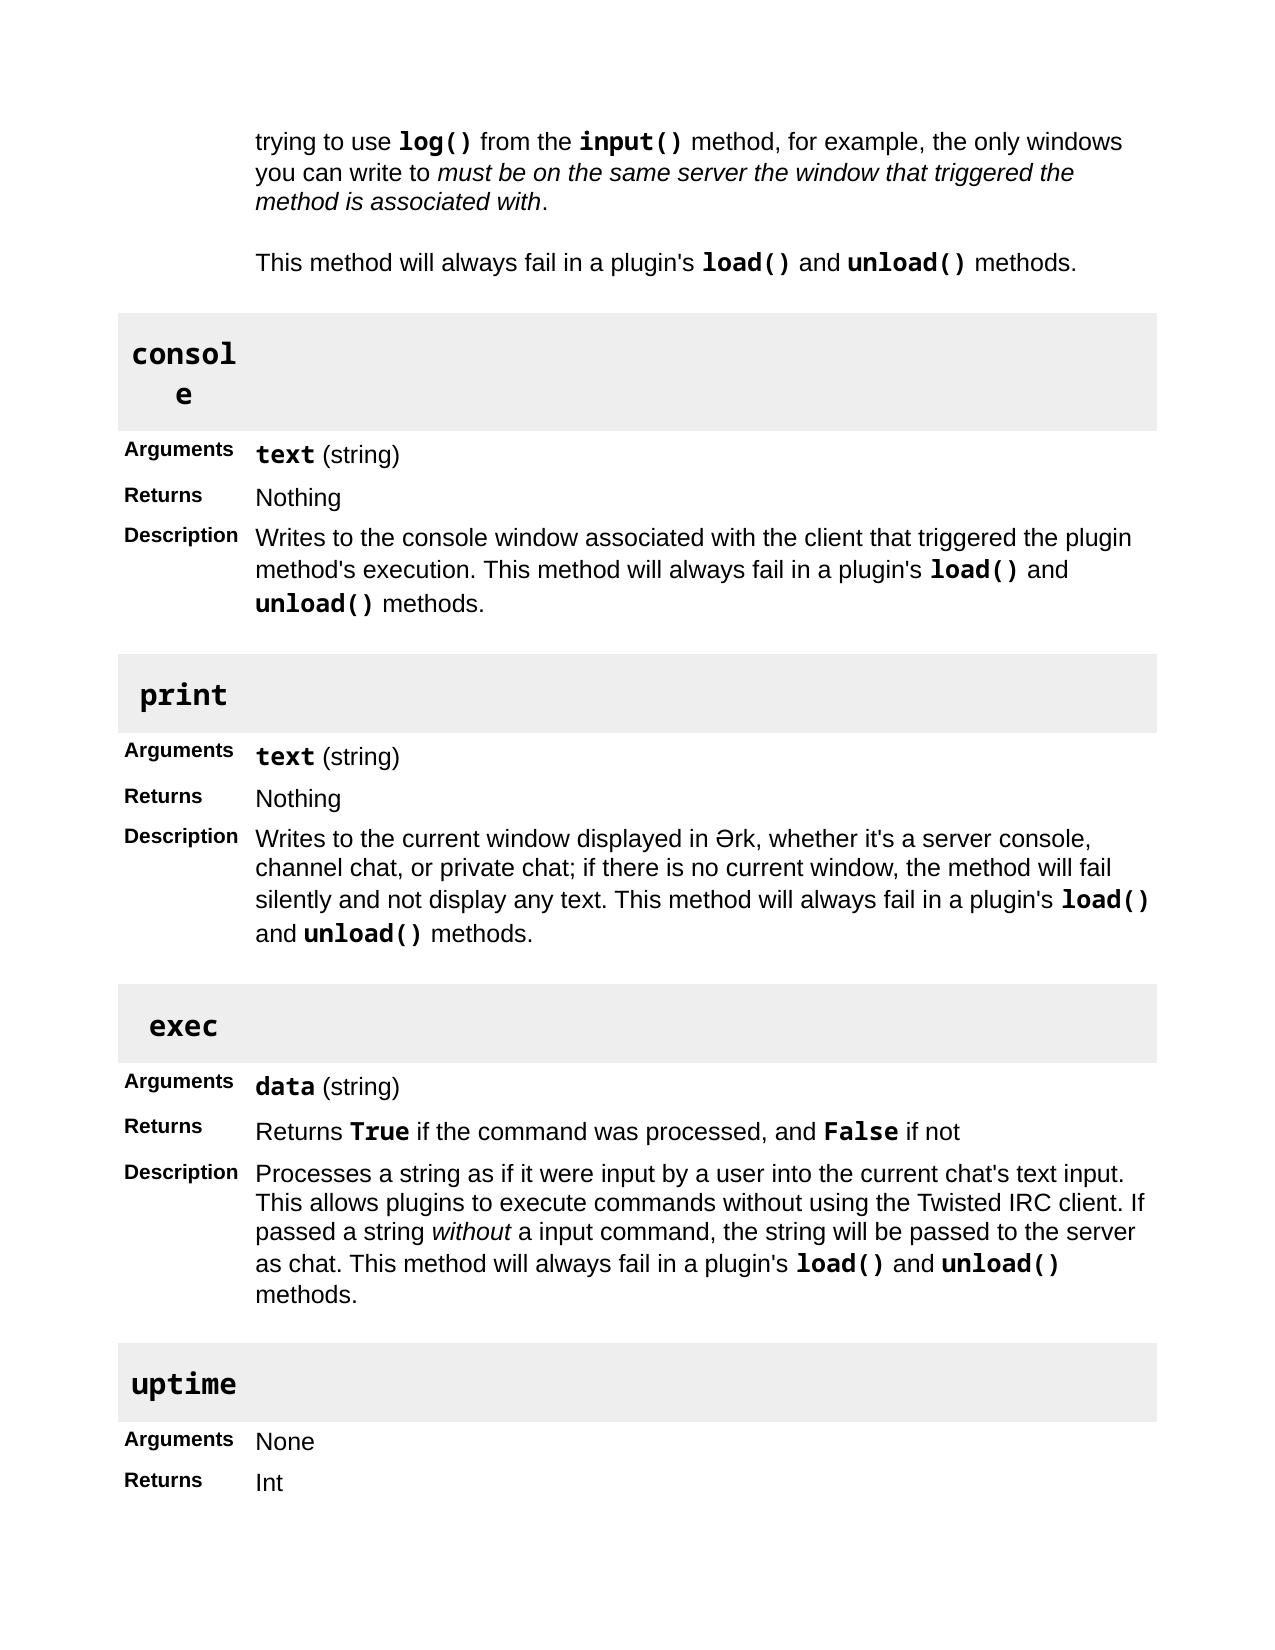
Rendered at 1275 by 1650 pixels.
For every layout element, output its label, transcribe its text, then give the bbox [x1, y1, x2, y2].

table_header [249, 313, 1157, 431]
table_header console [118, 313, 249, 431]
table_cell Writes to the current window displayed in Ərk, whether it's a server console, channel chat, or private chat; if there is no current window, the method will fail silently and not display any text. This method will always fail in a plugin's load() and unload() methods. [249, 818, 1157, 955]
table_cell Arguments [118, 431, 249, 477]
table_cell Arguments [118, 733, 249, 778]
table_cell Arguments [118, 1063, 249, 1108]
table_cell Returns True if the command was processed, and False if not [249, 1108, 1157, 1154]
table_cell Processes a string as if it were input by a user into the current chat's text input. This allows plugins to execute commands without using the Twisted IRC client. If passed a string without a input command, the string will be passed to the server as chat. This method will always fail in a plugin's load() and unload() methods. [249, 1154, 1157, 1314]
table_header [249, 984, 1157, 1063]
table_header [249, 1343, 1157, 1422]
table_cell text (string) [249, 733, 1157, 778]
table_cell Returns [118, 1462, 249, 1502]
table_cell data (string) [249, 1063, 1157, 1108]
table_cell None [249, 1422, 1157, 1462]
table_cell trying to use log() from the input() method, for example, the only windows you can write to must be on the same server the window that triggered the method is associated with. This method will always fail in a plugin's load() and unload() methods. [249, 118, 1157, 284]
table_cell Description [118, 517, 249, 625]
table_cell [118, 118, 249, 284]
table_cell Description [118, 818, 249, 955]
table_cell Description [118, 1154, 249, 1314]
table_cell Writes to the console window associated with the client that triggered the plugin method's execution. This method will always fail in a plugin's load() and unload() methods. [249, 517, 1157, 625]
table_cell Int [249, 1462, 1157, 1502]
table_cell Returns [118, 1108, 249, 1154]
table_cell Returns [118, 477, 249, 517]
table_cell Nothing [249, 778, 1157, 818]
table_header print [118, 654, 249, 733]
table_cell text (string) [249, 431, 1157, 477]
table_header exec [118, 984, 249, 1063]
table_header uptime [118, 1343, 249, 1422]
table_cell Arguments [118, 1422, 249, 1462]
table_cell Nothing [249, 477, 1157, 517]
table_header [249, 654, 1157, 733]
table_cell Returns [118, 778, 249, 818]
